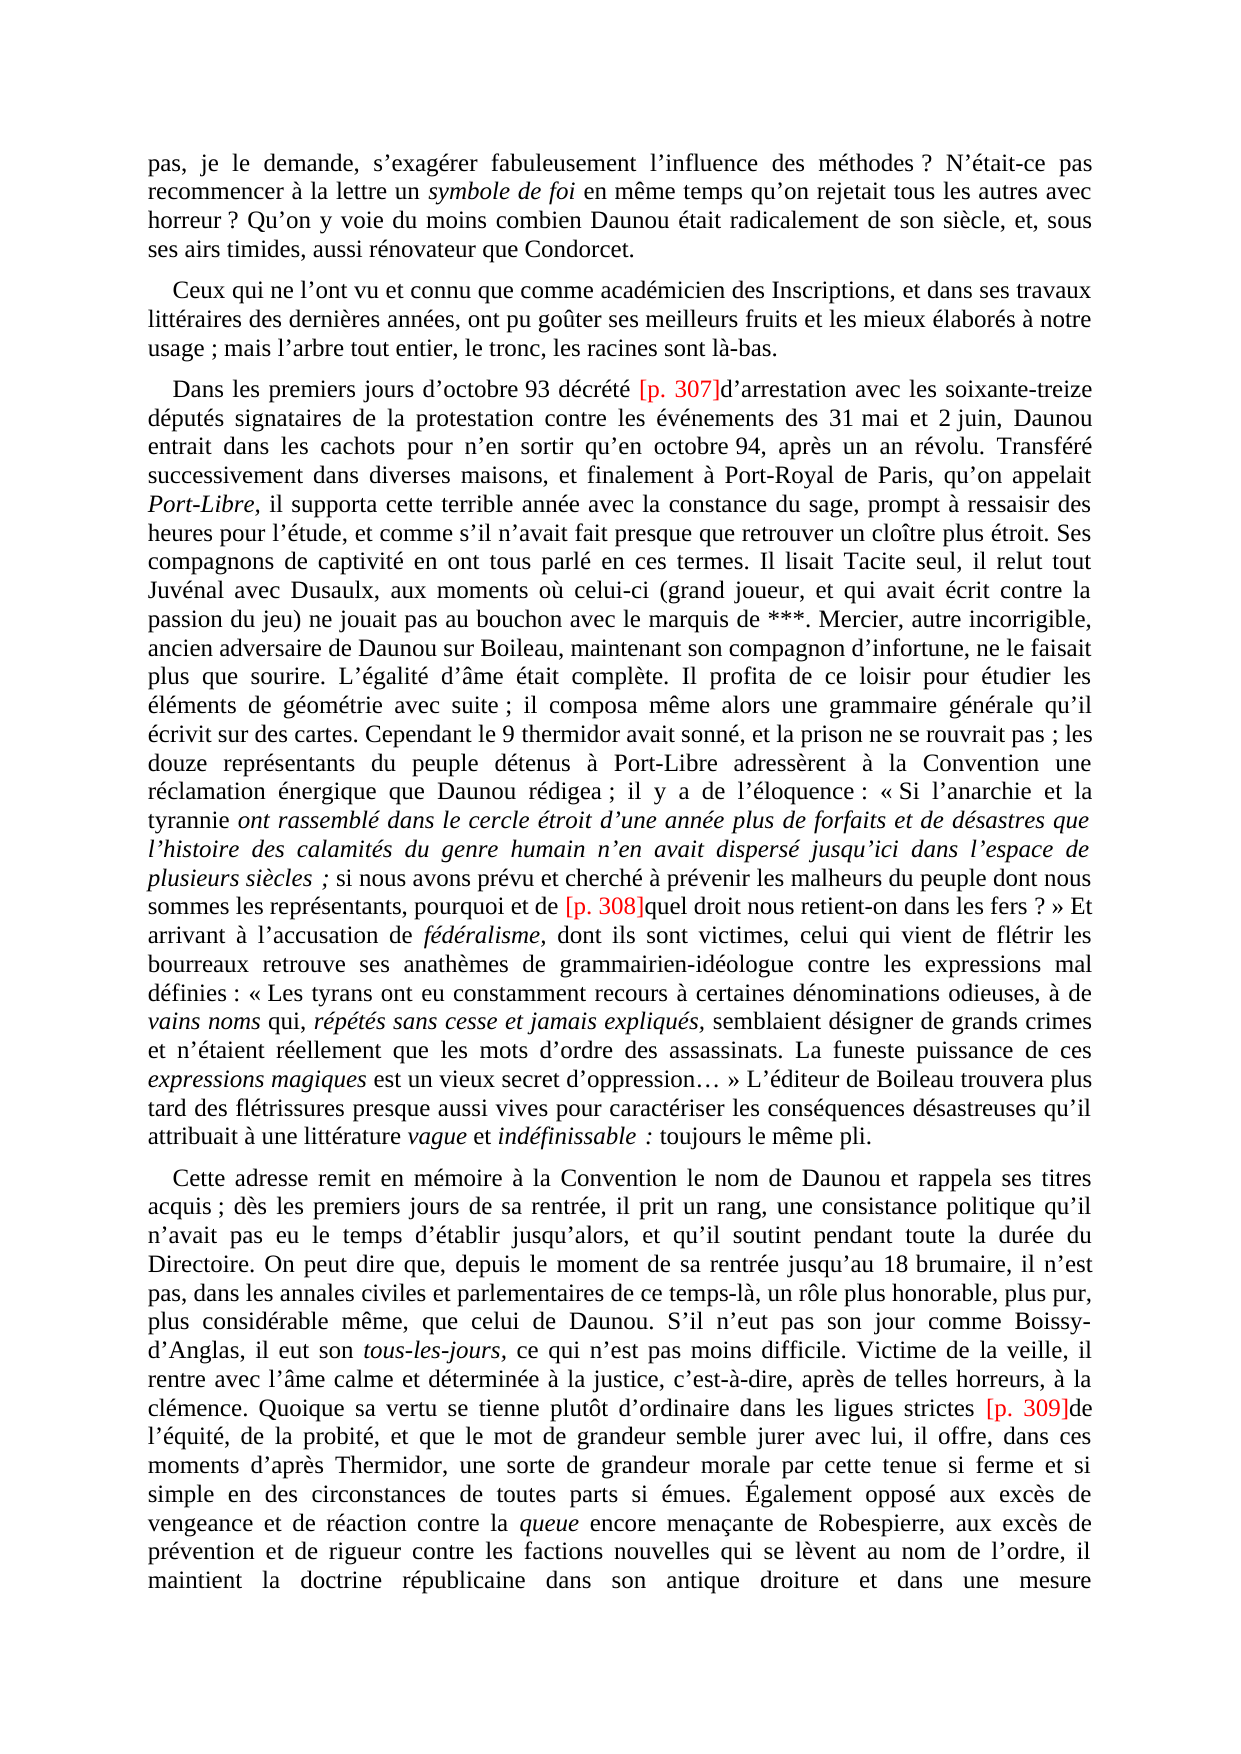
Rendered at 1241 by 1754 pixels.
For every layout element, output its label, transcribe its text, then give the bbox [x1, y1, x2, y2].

text Cette adresse remit en mémoire à la Convention le nom de Daunou et rappela ses titres acquis ; dès les premiers jours de sa rentrée, il prit un rang, une consistance politique qu’il n’avait pas eu le temps d’établir jusqu’alors, et qu’il soutint pendant toute la durée du Directoire. On peut dire que, depuis le moment de sa rentrée jusqu’au 18 brumaire, il n’est pas, dans les annales civiles et parlementaires de ce temps-là, un rôle plus honorable, plus pur, plus considérable même, que celui de Daunou. S’il n’eut pas son jour comme Boissy-d’Anglas, il eut son tous-les-jours, ce qui n’est pas moins difficile. Victime de la veille, il rentre avec l’âme calme et déterminée à la justice, c’est-à-dire, après de telles horreurs, à la clémence. Quoique sa vertu se tienne plutôt d’ordinaire dans les ligues strictes [p. 309]de l’équité, de la probité, et que le mot de grandeur semble jurer avec lui, il offre, dans ces moments d’après Thermidor, une sorte de grandeur morale par cette tenue si ferme et si simple en des circonstances de toutes parts si émues. Également opposé aux excès de vengeance et de réaction contre la queue encore menaçante de Robespierre, aux excès de prévention et de rigueur contre les factions nouvelles qui se lèvent au nom de l’ordre, il maintient la doctrine républicaine dans son antique droiture et dans une mesure [148, 1163, 1093, 1594]
text Ceux qui ne l’ont vu et connu que comme académicien des Inscriptions, et dans ses travaux littéraires des dernières années, ont pu goûter ses meilleurs fruits et les mieux élaborés à notre usage ; mais l’arbre tout entier, le tronc, les racines sont là-bas. [148, 275, 1093, 361]
text Dans les premiers jours d’octobre 93 décrété [p. 307]d’arrestation avec les soixante-treize députés signataires de la protestation contre les événements des 31 mai et 2 juin, Daunou entrait dans les cachots pour n’en sortir qu’en octobre 94, après un an révolu. Transféré successivement dans diverses maisons, et finalement à Port-Royal de Paris, qu’on appelait Port-Libre, il supporta cette terrible année avec la constance du sage, prompt à ressaisir des heures pour l’étude, et comme s’il n’avait fait presque que retrouver un cloître plus étroit. Ses compagnons de captivité en ont tous parlé en ces termes. Il lisait Tacite seul, il relut tout Juvénal avec Dusaulx, aux moments où celui-ci (grand joueur, et qui avait écrit contre la passion du jeu) ne jouait pas au bouchon avec le marquis de ***. Mercier, autre incorrigible, ancien adversaire de Daunou sur Boileau, maintenant son compagnon d’infortune, ne le faisait plus que sourire. L’égalité d’âme était complète. Il profita de ce loisir pour étudier les éléments de géométrie avec suite ; il composa même alors une grammaire générale qu’il écrivit sur des cartes. Cependant le 9 thermidor avait sonné, et la prison ne se rouvrait pas ; les douze représentants du peuple détenus à Port-Libre adressèrent à la Convention une réclamation énergique que Daunou rédigea ; il y a de l’éloquence : « Si l’anarchie et la tyrannie ont rassemblé dans le cercle étroit d’une année plus de forfaits et de désastres que l’histoire des calamités du genre humain n’en avait dispersé jusqu’ici dans l’espace de plusieurs siècles ; si nous avons prévu et cherché à prévenir les malheurs du peuple dont nous sommes les représentants, pourquoi et de [p. 308]quel droit nous retient-on dans les fers ? » Et arrivant à l’accusation de fédéralisme, dont ils sont victimes, celui qui vient de flétrir les bourreaux retrouve ses anathèmes de grammairien-idéologue contre les expressions mal définies : « Les tyrans ont eu constamment recours à certaines dénominations odieuses, à de vains noms qui, répétés sans cesse et jamais expliqués, semblaient désigner de grands crimes et n’étaient réellement que les mots d’ordre des assassinats. La funeste puissance de ces expressions magiques est un vieux secret d’oppression… » L’éditeur de Boileau trouvera plus tard des flétrissures presque aussi vives pour caractériser les conséquences désastreuses qu’il attribuait à une littérature vague et indéfinissable : toujours le même pli. [148, 374, 1093, 1150]
text pas, je le demande, s’exagérer fabuleusement l’influence des méthodes ? N’était-ce pas recommencer à la lettre un symbole de foi en même temps qu’on rejetait tous les autres avec horreur ? Qu’on y voie du moins combien Daunou était radicalement de son siècle, et, sous ses airs timides, aussi rénovateur que Condorcet. [148, 148, 1093, 263]
